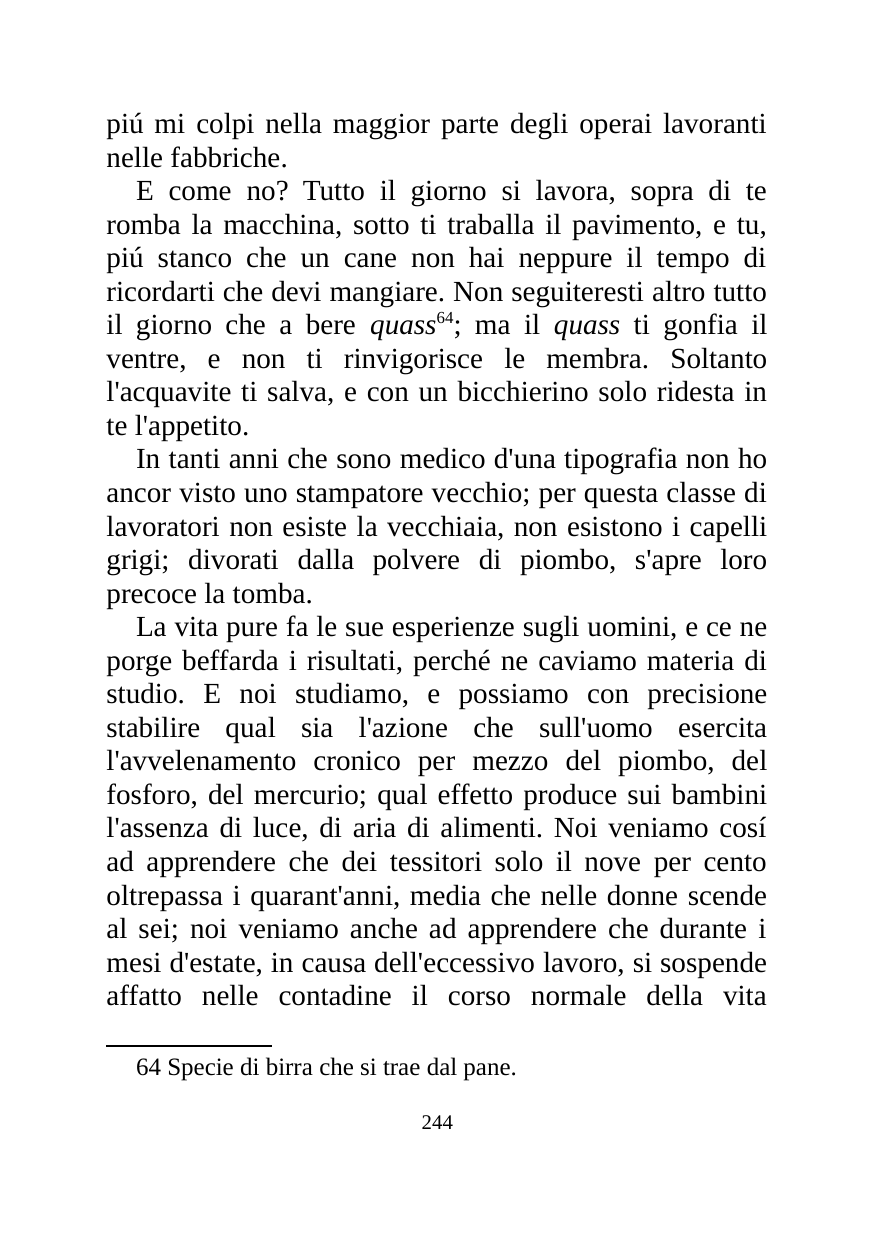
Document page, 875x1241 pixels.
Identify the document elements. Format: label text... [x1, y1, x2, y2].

text Specie di birra che si trae dal pane. [106, 1052, 768, 1080]
text In tanti anni che sono medico d'una tipografia non ho ancor visto uno stampatore vecchio; per questa classe di lavoratori non esiste la vecchiaia, non esistono i capelli grigi; divorati dalla polvere di piombo, s'apre loro precoce la tomba. [106, 442, 768, 609]
text E come no? Tutto il giorno si lavora, sopra di te romba la macchina, sotto ti traballa il pavimento, e tu, piú stanco che un cane non hai neppure il tempo di ricordarti che devi mangiare. Non seguiteresti altro tutto il giorno che a bere quass; ma il quass ti gonfia il ventre, e non ti rinvigorisce le membra. Soltanto l'acquavite ti salva, e con un bicchierino solo ridesta in te l'appetito. [106, 173, 768, 442]
text La vita pure fa le sue esperienze sugli uomini, e ce ne porge beffarda i risultati, perché ne caviamo materia di studio. E noi studiamo, e possiamo con precisione stabilire qual sia l'azione che sull'uomo esercita l'avvelenamento cronico per mezzo del piombo, del fosforo, del mercurio; qual effetto produce sui bambini l'assenza di luce, di aria di alimenti. Noi veniamo cosí ad apprendere che dei tessitori solo il nove per cento oltrepassa i quarant'anni, media che nelle donne scende al sei; noi veniamo anche ad apprendere che durante i mesi d'estate, in causa dell'eccessivo lavoro, si sospende affatto nelle contadine il corso normale della vita [106, 609, 768, 1012]
text piú mi colpi nella maggior parte degli operai lavoranti nelle fabbriche. [106, 106, 768, 173]
